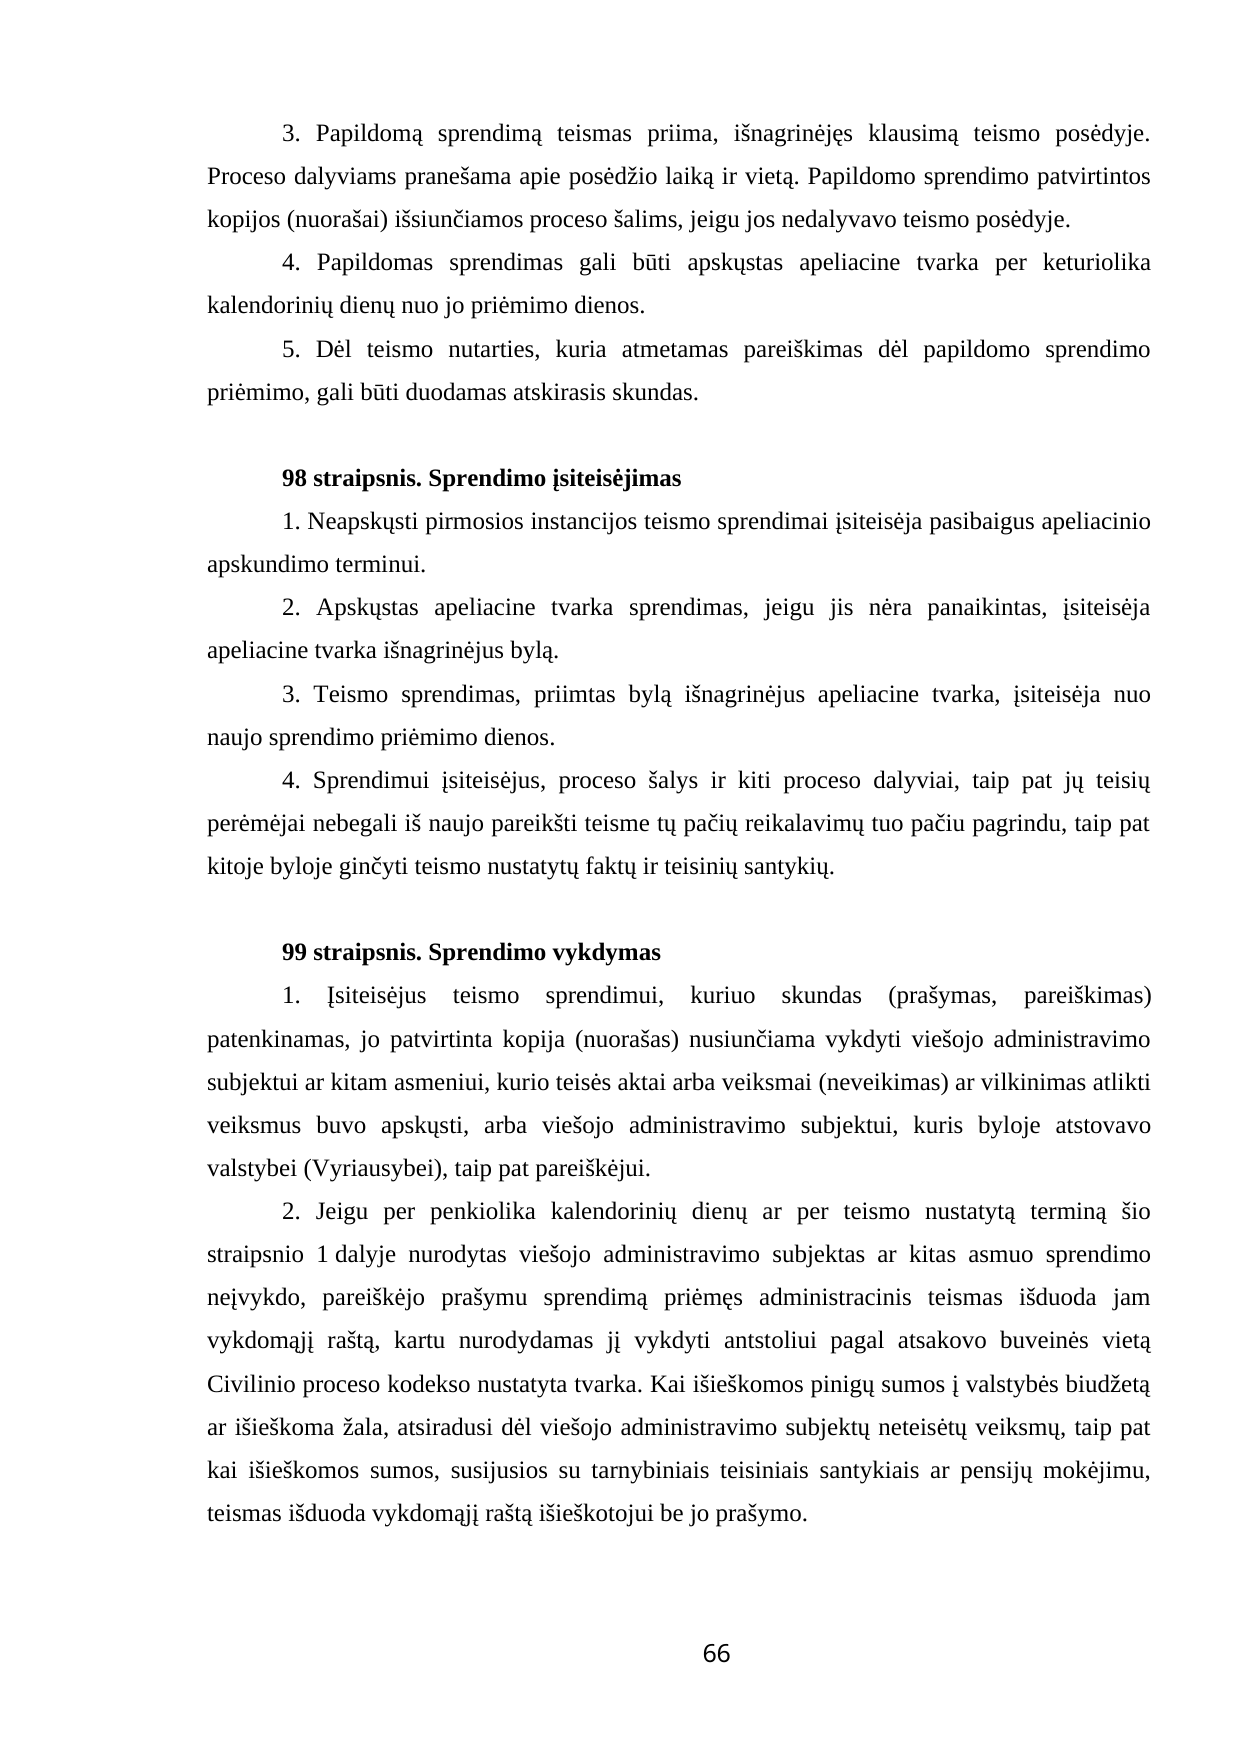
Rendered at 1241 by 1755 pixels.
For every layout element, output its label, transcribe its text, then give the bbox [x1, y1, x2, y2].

text 3. Papildomą sprendimą teismas priima, išnagrinėjęs klausimą teismo posėdyje. Proceso dalyviams pranešama apie posėdžio laiką ir vietą. Papildomo sprendimo patvirtintos kopijos (nuorašai) išsiunčiamos proceso šalims, jeigu jos nedalyvavo teismo posėdyje. [207, 118, 1152, 233]
text 5. Dėl teismo nutarties, kuria atmetamas pareiškimas dėl papildomo sprendimo priėmimo, gali būti duodamas atskirasis skundas. [207, 334, 1152, 406]
text 1. Įsiteisėjus teismo sprendimui, kuriuo skundas (prašymas, pareiškimas) patenkinamas, jo patvirtinta kopija (nuorašas) nusiunčiama vykdyti viešojo administravimo subjektui ar kitam asmeniui, kurio teisės aktai arba veiksmai (neveikimas) ar vilkinimas atlikti veiksmus buvo apskųsti, arba viešojo administravimo subjektui, kuris byloje atstovavo valstybei (Vyriausybei), taip pat pareiškėjui. [207, 981, 1152, 1182]
text 1. Neapskųsti pirmosios instancijos teismo sprendimai įsiteisėja pasibaigus apeliacinio apskundimo terminui. [207, 506, 1152, 578]
text 98 straipsnis. Sprendimo įsiteisėjimas [207, 463, 1152, 492]
text 4. Sprendimui įsiteisėjus, proceso šalys ir kiti proceso dalyviai, taip pat jų teisių perėmėjai nebegali iš naujo pareikšti teisme tų pačių reikalavimų tuo pačiu pagrindu, taip pat kitoje byloje ginčyti teismo nustatytų faktų ir teisinių santykių. [207, 765, 1152, 880]
text 2. Apskųstas apeliacine tvarka sprendimas, jeigu jis nėra panaikintas, įsiteisėja apeliacine tvarka išnagrinėjus bylą. [207, 592, 1152, 664]
text 4. Papildomas sprendimas gali būti apskųstas apeliacine tvarka per keturiolika kalendorinių dienų nuo jo priėmimo dienos. [207, 247, 1152, 319]
text 99 straipsnis. Sprendimo vykdymas [207, 937, 1152, 966]
text 3. Teismo sprendimas, priimtas bylą išnagrinėjus apeliacine tvarka, įsiteisėja nuo naujo sprendimo priėmimo dienos. [207, 679, 1152, 751]
text 2. Jeigu per penkiolika kalendorinių dienų ar per teismo nustatytą terminą šio straipsnio 1 dalyje nurodytas viešojo administravimo subjektas ar kitas asmuo sprendimo neįvykdo, pareiškėjo prašymu sprendimą priėmęs administracinis teismas išduoda jam vykdomąjį raštą, kartu nurodydamas jį vykdyti antstoliui pagal atsakovo buveinės vietą Civilinio proceso kodekso nustatyta tvarka. Kai išieškomos pinigų sumos į valstybės biudžetą ar išieškoma žala, atsiradusi dėl viešojo administravimo subjektų neteisėtų veiksmų, taip pat kai išieškomos sumos, susijusios su tarnybiniais teisiniais santykiais ar pensijų mokėjimu, teismas išduoda vykdomąjį raštą išieškotojui be jo prašymo. [207, 1196, 1152, 1527]
